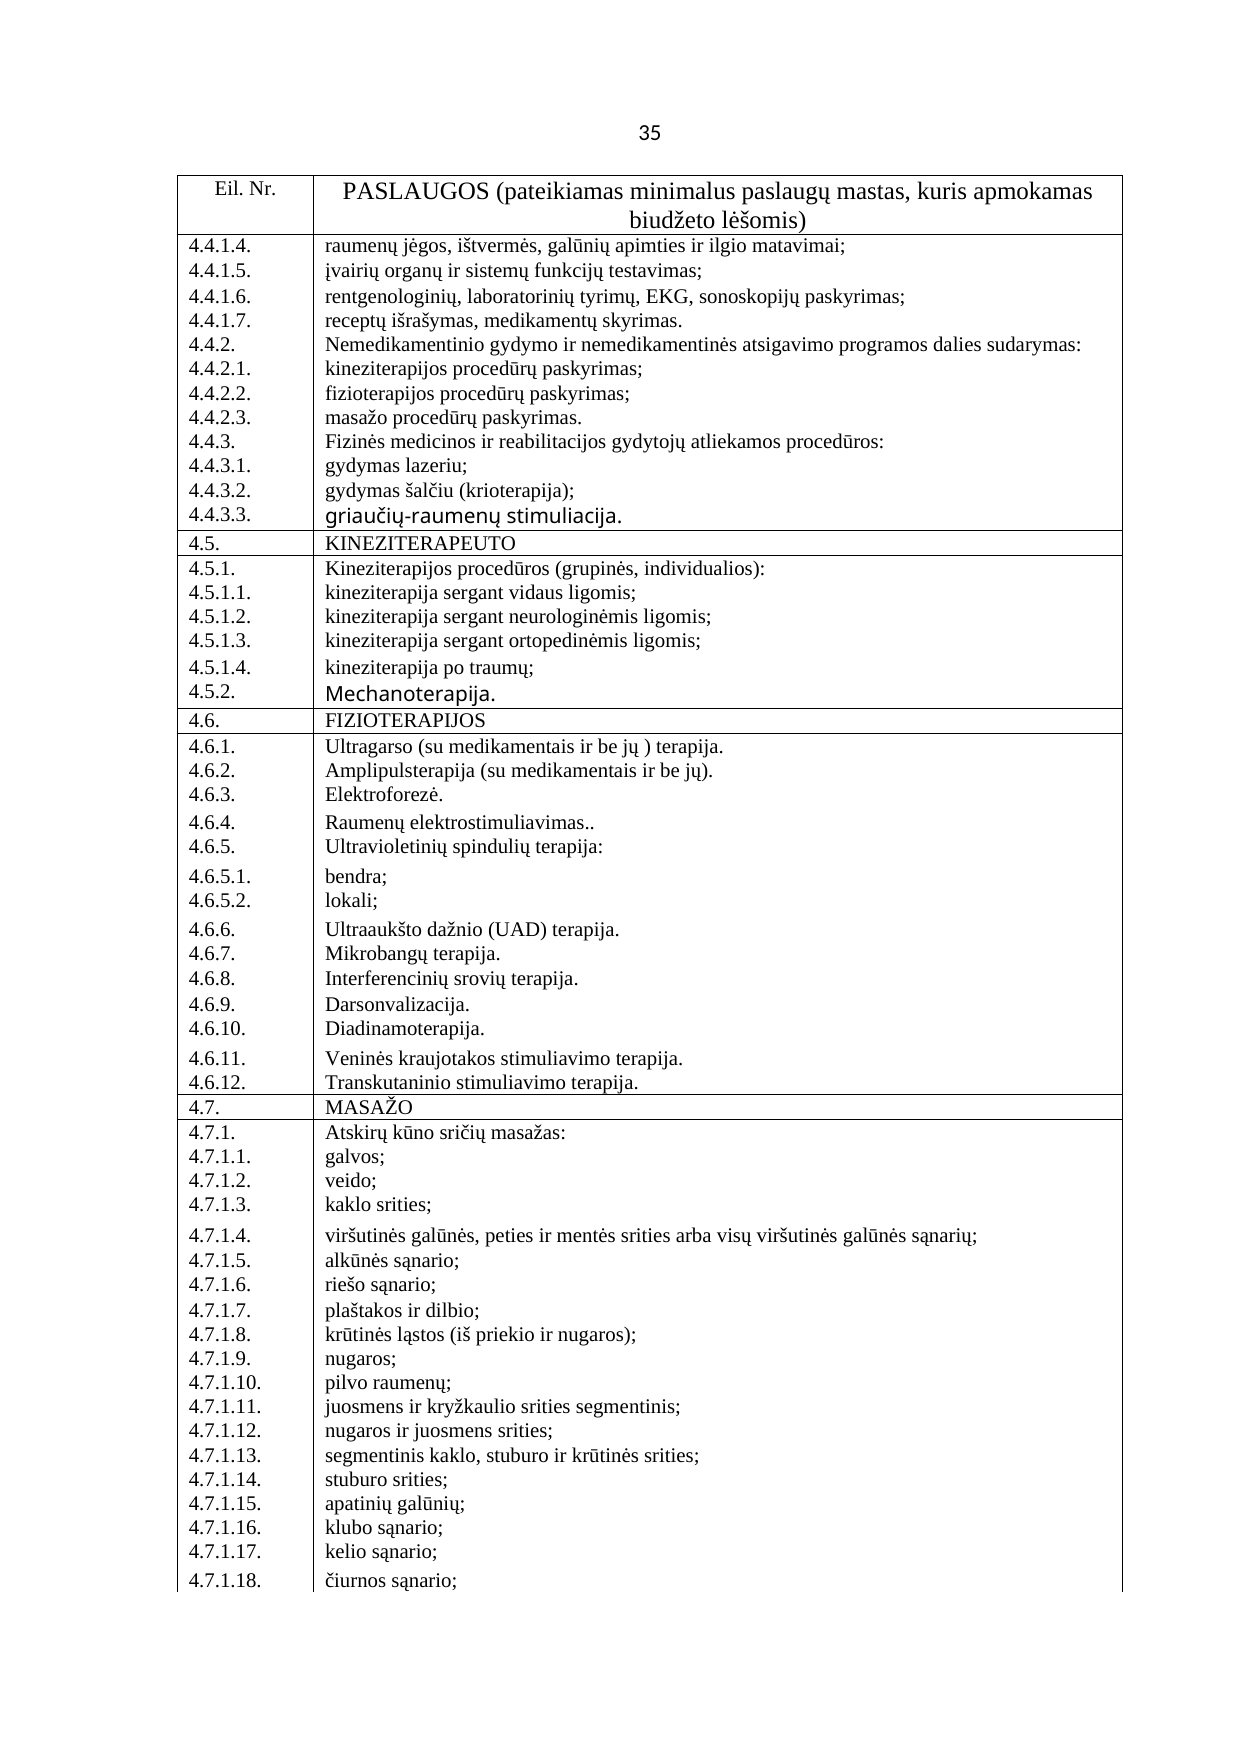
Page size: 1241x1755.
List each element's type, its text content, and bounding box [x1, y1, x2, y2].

table_cell stuburo srities; [314, 1467, 1122, 1491]
table_cell 4.7.1.10. [178, 1370, 313, 1394]
table_cell 4.6.10. [178, 1016, 313, 1046]
table_cell Amplipulsterapija (su medikamentais ir be jų). [314, 758, 1122, 782]
table_cell 4.7.1.8. [178, 1322, 313, 1346]
table_cell 4.4.2.3. [178, 405, 313, 429]
table_cell 4.5.1.3. [178, 628, 313, 655]
table_cell Ultragarso (su medikamentais ir be jų ) terapija. [314, 734, 1122, 758]
table_cell 4.7.1.15. [178, 1491, 313, 1515]
table_cell 4.7.1.12. [178, 1419, 313, 1442]
table_cell 4.6.7. [178, 941, 313, 965]
table_cell 4.4.2. [178, 332, 313, 356]
table_cell griaučių-raumenų stimuliacija. [314, 502, 1122, 530]
table_cell 4.7.1.2. [178, 1168, 313, 1192]
table_cell 4.4.3.3. [178, 502, 313, 530]
table_cell plaštakos ir dilbio; [314, 1298, 1122, 1322]
table_cell 4.6.9. [178, 992, 313, 1016]
table_cell 4.4.1.5. [178, 258, 313, 284]
table_cell 4.6.6. [178, 917, 313, 941]
table_cell Interferencinių srovių terapija. [314, 965, 1122, 992]
table_cell kineziterapija sergant vidaus ligomis; [314, 580, 1122, 604]
table_cell galvos; [314, 1144, 1122, 1168]
table_cell 4.7.1.17. [178, 1539, 313, 1568]
table_cell 4.7.1.4. [178, 1224, 313, 1247]
table_cell 4.7.1.3. [178, 1192, 313, 1223]
table_cell 4.5.1. [178, 556, 313, 580]
table_cell 4.5.1.4. [178, 655, 313, 679]
table_cell Kineziterapijos procedūros (grupinės, individualios): [314, 556, 1122, 580]
table_cell FIZIOTERAPIJOS [314, 709, 1122, 732]
table_header Eil. Nr. [178, 176, 313, 233]
table_cell 4.7.1.18. [178, 1568, 313, 1592]
table_cell Diadinamoterapija. [314, 1016, 1122, 1046]
table_cell 4.6.11. [178, 1046, 313, 1070]
table_cell 4.6.12. [178, 1070, 313, 1094]
table_cell Mikrobangų terapija. [314, 941, 1122, 965]
table_cell KINEZITERAPEUTO [314, 531, 1122, 555]
table_cell 4.7.1.14. [178, 1467, 313, 1491]
table_cell raumenų jėgos, ištvermės, galūnių apimties ir ilgio matavimai; [314, 235, 1122, 257]
table_cell 4.4.3.2. [178, 478, 313, 502]
table_cell segmentinis kaklo, stuburo ir krūtinės srities; [314, 1443, 1122, 1467]
table_cell 4.5.1.2. [178, 604, 313, 628]
table_cell 4.7.1.5. [178, 1248, 313, 1272]
table_cell Elektroforezė. [314, 782, 1122, 810]
table_cell čiurnos sąnario; [314, 1568, 1122, 1592]
table_cell lokali; [314, 888, 1122, 917]
table_cell MASAŽO [314, 1095, 1122, 1119]
table_cell klubo sąnario; [314, 1515, 1122, 1539]
table_cell kineziterapija sergant ortopedinėmis ligomis; [314, 628, 1122, 655]
table_cell 4.4.2.1. [178, 356, 313, 381]
table_cell 4.6.2. [178, 758, 313, 782]
table_cell Ultraaukšto dažnio (UAD) terapija. [314, 917, 1122, 941]
table_cell 4.4.3. [178, 429, 313, 453]
table_cell Mechanoterapija. [314, 679, 1122, 707]
table_cell 4.7.1. [178, 1120, 313, 1144]
table_cell receptų išrašymas, medikamentų skyrimas. [314, 308, 1122, 332]
table_header PASLAUGOS (pateikiamas minimalus paslaugų mastas, kuris apmokamas biudžeto lėšomis) [314, 176, 1122, 233]
table_cell veido; [314, 1168, 1122, 1192]
table_cell pilvo raumenų; [314, 1370, 1122, 1394]
table_cell alkūnės sąnario; [314, 1248, 1122, 1272]
table_cell 4.6.5.1. [178, 864, 313, 888]
table_cell nugaros ir juosmens srities; [314, 1419, 1122, 1442]
table_cell gydymas lazeriu; [314, 454, 1122, 477]
table_cell 4.6.1. [178, 734, 313, 758]
table_cell krūtinės ląstos (iš priekio ir nugaros); [314, 1322, 1122, 1346]
table_cell viršutinės galūnės, peties ir mentės srities arba visų viršutinės galūnės sąnarių; [314, 1224, 1122, 1247]
table_cell 4.5.2. [178, 679, 313, 707]
table_cell 4.7.1.7. [178, 1298, 313, 1322]
table_cell 4.7.1.1. [178, 1144, 313, 1168]
table_cell 4.4.1.6. [178, 284, 313, 308]
table_cell įvairių organų ir sistemų funkcijų testavimas; [314, 258, 1122, 284]
table_cell 4.6.3. [178, 782, 313, 810]
table_cell 4.4.1.4. [178, 235, 313, 257]
table_cell fizioterapijos procedūrų paskyrimas; [314, 381, 1122, 405]
table_cell kaklo srities; [314, 1192, 1122, 1223]
table_cell bendra; [314, 864, 1122, 888]
table_cell Nemedikamentinio gydymo ir nemedikamentinės atsigavimo programos dalies sudarymas: [314, 332, 1122, 356]
table_cell 4.7.1.13. [178, 1443, 313, 1467]
table_cell kineziterapijos procedūrų paskyrimas; [314, 356, 1122, 381]
table_cell 4.5. [178, 531, 313, 555]
table_cell Darsonvalizacija. [314, 992, 1122, 1016]
table_cell Transkutaninio stimuliavimo terapija. [314, 1070, 1122, 1094]
table_cell 4.7.1.9. [178, 1346, 313, 1370]
table_cell Ultravioletinių spindulių terapija: [314, 834, 1122, 863]
table_cell 4.6. [178, 709, 313, 732]
table_cell 4.6.4. [178, 810, 313, 834]
table_cell 4.6.5. [178, 834, 313, 863]
table_cell kelio sąnario; [314, 1539, 1122, 1568]
table_cell juosmens ir kryžkaulio srities segmentinis; [314, 1394, 1122, 1418]
table_cell kineziterapija sergant neurologinėmis ligomis; [314, 604, 1122, 628]
table_cell 4.4.3.1. [178, 454, 313, 477]
table_cell 4.4.1.7. [178, 308, 313, 332]
table_cell riešo sąnario; [314, 1272, 1122, 1298]
table_cell apatinių galūnių; [314, 1491, 1122, 1515]
table_cell masažo procedūrų paskyrimas. [314, 405, 1122, 429]
table_cell 4.6.5.2. [178, 888, 313, 917]
table_cell 4.7.1.16. [178, 1515, 313, 1539]
table_cell 4.6.8. [178, 965, 313, 992]
table_cell 4.7.1.6. [178, 1272, 313, 1298]
table_cell 4.7. [178, 1095, 313, 1119]
table_cell Veninės kraujotakos stimuliavimo terapija. [314, 1046, 1122, 1070]
table_cell 4.4.2.2. [178, 381, 313, 405]
table_cell Raumenų elektrostimuliavimas.. [314, 810, 1122, 834]
table_cell 4.7.1.11. [178, 1394, 313, 1418]
table_cell gydymas šalčiu (krioterapija); [314, 478, 1122, 502]
table_cell 4.5.1.1. [178, 580, 313, 604]
table_cell rentgenologinių, laboratorinių tyrimų, EKG, sonoskopijų paskyrimas; [314, 284, 1122, 308]
table_cell Fizinės medicinos ir reabilitacijos gydytojų atliekamos procedūros: [314, 429, 1122, 453]
table_cell nugaros; [314, 1346, 1122, 1370]
table_cell Atskirų kūno sričių masažas: [314, 1120, 1122, 1144]
table_cell kineziterapija po traumų; [314, 655, 1122, 679]
